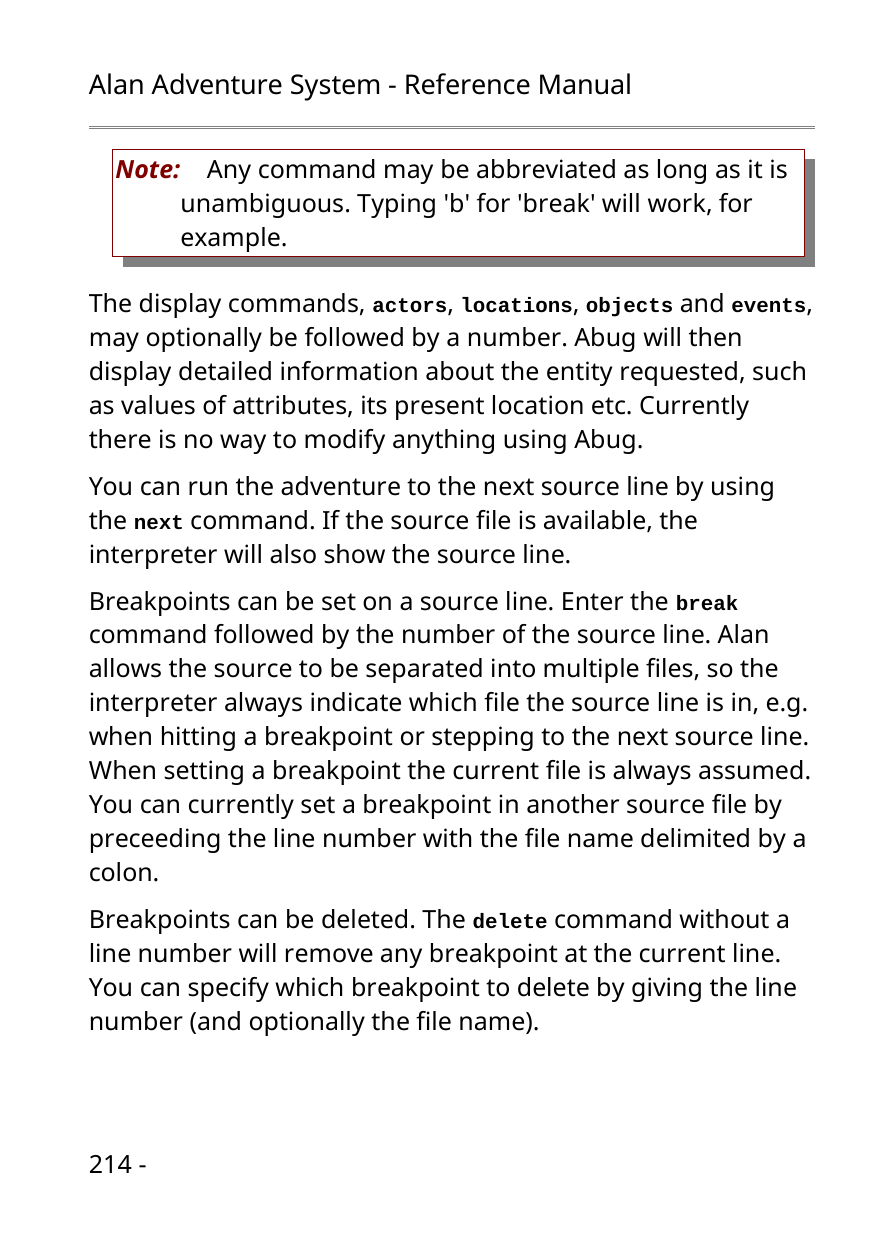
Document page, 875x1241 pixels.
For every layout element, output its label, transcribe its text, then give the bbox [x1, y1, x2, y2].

text You can run the adventure to the next source line by using the next command. If the source file is available, the interpreter will also show the source line. [88, 469, 815, 571]
list Any command may be abbreviated as long as it is unambiguous. Typing 'b' for 'break' will work, for example. [113, 150, 804, 256]
text The display commands, actors, locations, objects and events, may optionally be followed by a number. Abug will then display detailed information about the entity requested, such as val­ues of attributes, its present location etc. Currently there is no way to modify anything using Abug. [88, 286, 815, 456]
text Breakpoints can be deleted. The delete command without a line number will remove any breakpoint at the current line. You can specify which breakpoint to delete by giving the line number (and optionally the file name). [88, 902, 815, 1038]
text Breakpoints can be set on a source line. Enter the break command followed by the number of the source line. Alan allows the source to be separated into multiple files, so the interpreter always indicate which file the source line is in, e.g. when hitting a breakpoint or stepping to the next source line. When setting a breakpoint the current file is always assumed. You can currently set a breakpoint in another source file by preceeding the line number with the file name delimited by a colon. [88, 583, 815, 889]
